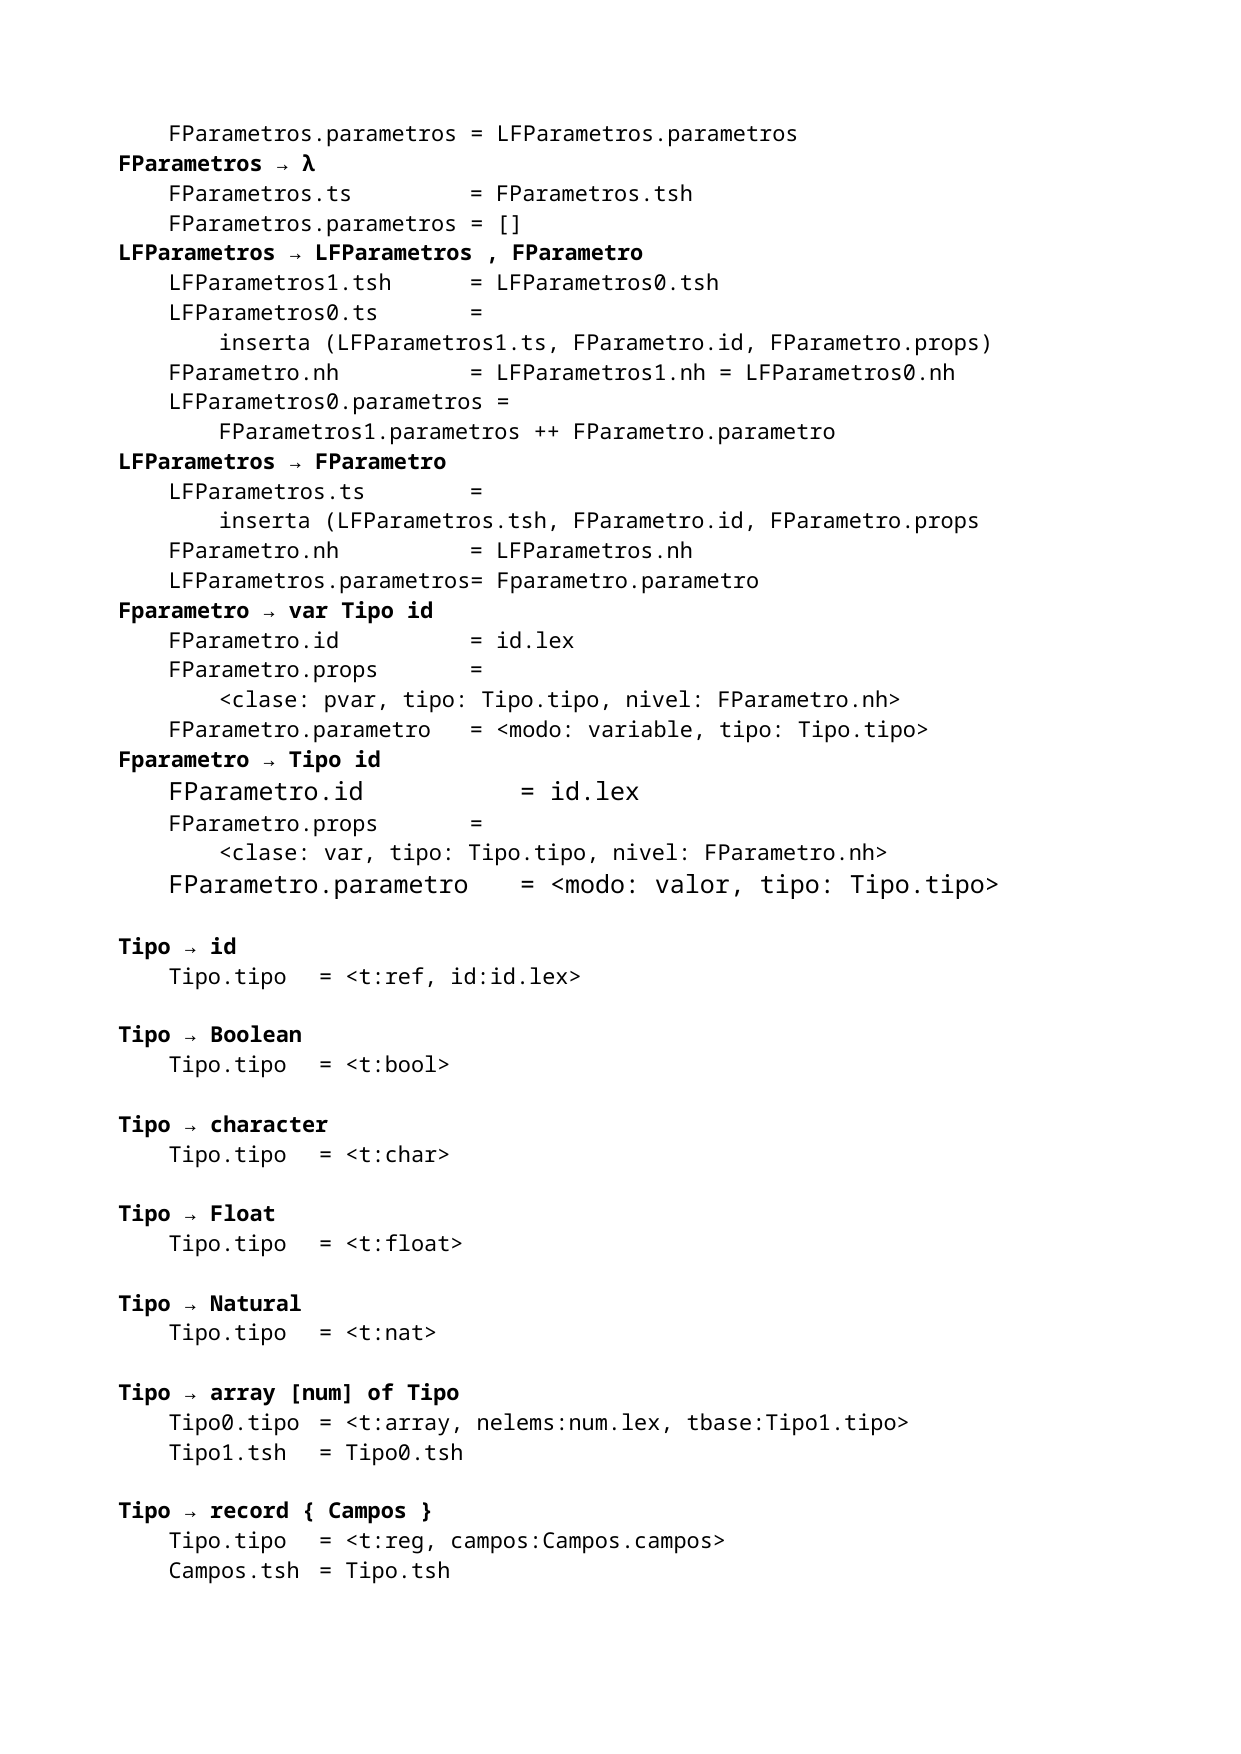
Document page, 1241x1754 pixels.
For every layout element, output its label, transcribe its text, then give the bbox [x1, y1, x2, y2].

text Tipo.tipo = <t:nat> [118, 1317, 1122, 1347]
text FParametros1.parametros ++ FParametro.parametro [118, 416, 1122, 446]
text Tipo → id [118, 931, 1122, 961]
text FParametro.id = id.lex [118, 624, 1122, 654]
text FParametro.props = [118, 808, 1122, 837]
text FParametros.parametros = LFParametros.parametros [118, 118, 1122, 148]
text FParametros.ts = FParametros.tsh [118, 178, 1122, 207]
text <clase: var, tipo: Tipo.tipo, nivel: FParametro.nh> [118, 837, 1122, 867]
text FParametro.nh = LFParametros1.nh = LFParametros0.nh [118, 356, 1122, 386]
text Tipo.tipo = <t:float> [118, 1228, 1122, 1258]
text FParametros.parametros = [] [118, 207, 1122, 237]
text FParametro.nh = LFParametros.nh [118, 535, 1122, 565]
text inserta (LFParametros.tsh, FParametro.id, FParametro.props [118, 505, 1122, 535]
text Tipo → record { Campos } [118, 1495, 1122, 1525]
text FParametros → λ [118, 148, 1122, 178]
text Tipo.tipo = <t:ref, id:id.lex> [118, 961, 1122, 991]
text Campos.tsh = Tipo.tsh [118, 1554, 1122, 1584]
text Tipo1.tsh = Tipo0.tsh [118, 1436, 1122, 1466]
text Tipo → Natural [118, 1287, 1122, 1317]
text FParametro.parametro = <modo: valor, tipo: Tipo.tipo> [118, 867, 1122, 901]
text Tipo0.tipo = <t:array, nelems:num.lex, tbase:Tipo1.tipo> [118, 1407, 1122, 1436]
text LFParametros → FParametro [118, 446, 1122, 476]
text LFParametros → LFParametros , FParametro [118, 237, 1122, 267]
text <clase: pvar, tipo: Tipo.tipo, nivel: FParametro.nh> [118, 684, 1122, 714]
text FParametro.id = id.lex [118, 773, 1122, 808]
text LFParametros.ts = [118, 476, 1122, 505]
text Tipo.tipo = <t:reg, campos:Campos.campos> [118, 1525, 1122, 1554]
text Tipo → character [118, 1109, 1122, 1138]
text Tipo.tipo = <t:bool> [118, 1049, 1122, 1079]
text Tipo → Float [118, 1198, 1122, 1228]
text FParametro.props = [118, 654, 1122, 684]
text LFParametros.parametros= Fparametro.parametro [118, 565, 1122, 595]
text FParametro.parametro = <modo: variable, tipo: Tipo.tipo> [118, 714, 1122, 744]
text LFParametros1.tsh = LFParametros0.tsh [118, 267, 1122, 297]
text Fparametro → var Tipo id [118, 595, 1122, 624]
text Fparametro → Tipo id [118, 744, 1122, 773]
text inserta (LFParametros1.ts, FParametro.id, FParametro.props) [118, 327, 1122, 356]
text Tipo → array [num] of Tipo [118, 1377, 1122, 1407]
text LFParametros0.parametros = [118, 386, 1122, 416]
text Tipo → Boolean [118, 1019, 1122, 1049]
text Tipo.tipo = <t:char> [118, 1138, 1122, 1168]
text LFParametros0.ts = [118, 297, 1122, 327]
